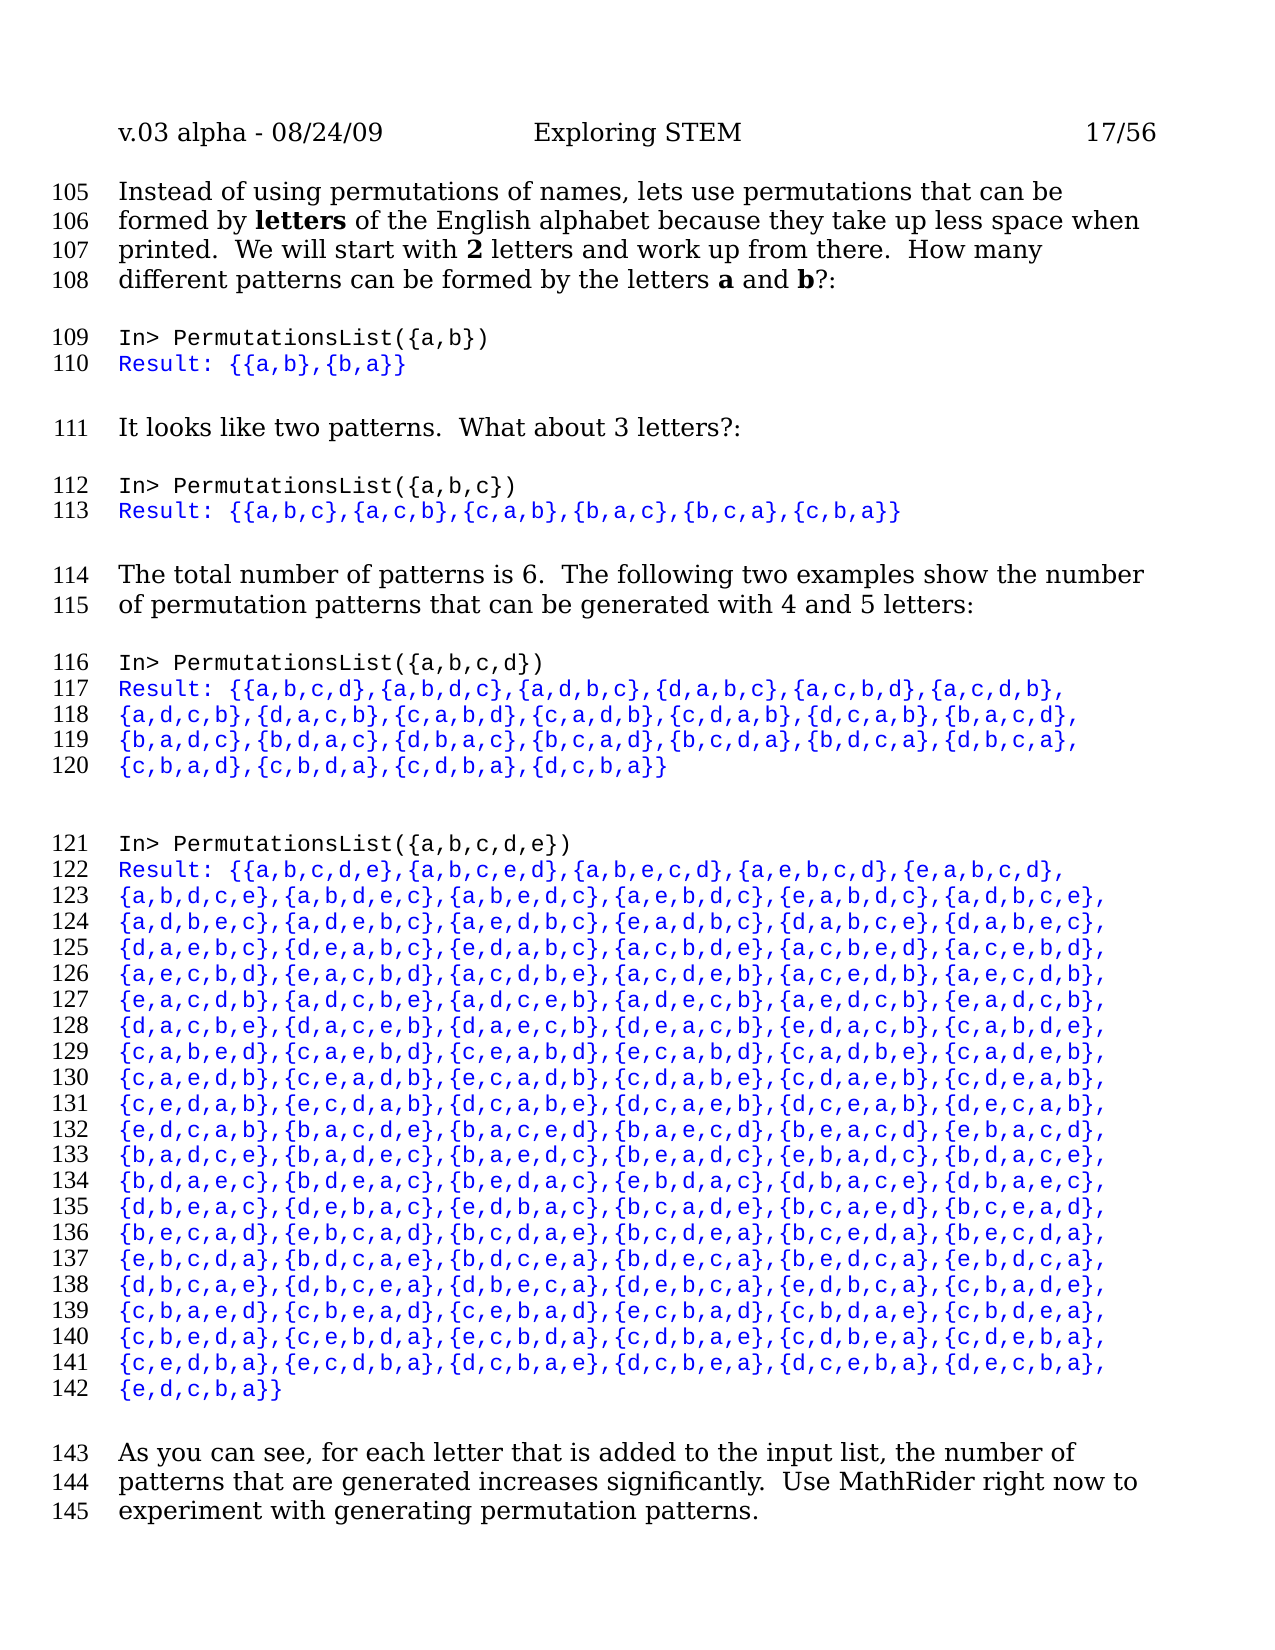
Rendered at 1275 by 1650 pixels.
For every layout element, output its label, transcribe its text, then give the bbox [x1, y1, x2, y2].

text Result: {{a,b,c},{a,c,b},{c,a,b},{b,a,c},{b,c,a},{c,b,a}} [118, 500, 1157, 526]
text Result: {{a,b,c,d},{a,b,d,c},{a,d,b,c},{d,a,b,c},{a,c,b,d},{a,c,d,b},{a,d,c,b},{d,a,c,b},{c,a,b,d},{c,a,d,b},{c,d,a,b},{d,c,a,b},{b,a,c,d},{b,a,d,c},{b,d,a,c},{d,b,a,c},{b,c,a,d},{b,c,d,a},{b,d,c,a},{d,b,c,a},{c,b,a,d},{c,b,d,a},{c,d,b,a},{d,c,b,a}} [118, 677, 1157, 781]
text In> PermutationsList({a,b}) [118, 326, 1157, 352]
text Instead of using permutations of names, lets use permutations that can be formed by letters of the English alphabet because they take up less space when printed. We will start with 2 letters and work up from there. How many different patterns can be formed by the letters a and b?: [118, 177, 1157, 294]
text As you can see, for each letter that is added to the input list, the number of patterns that are generated increases significantly. Use MathRider right now to experiment with generating permutation patterns. [118, 1438, 1157, 1526]
text In> PermutationsList({a,b,c,d}) [118, 651, 1157, 677]
text The total number of patterns is 6. The following two examples show the number of permutation patterns that can be generated with 4 and 5 letters: [118, 561, 1157, 619]
text In> PermutationsList({a,b,c,d,e}) [118, 833, 1157, 858]
text Result: {{a,b,c,d,e},{a,b,c,e,d},{a,b,e,c,d},{a,e,b,c,d},{e,a,b,c,d},{a,b,d,c,e},{a,b,d,e,c},{a,b,e,d,c},{a,e,b,d,c},{e,a,b,d,c},{a,d,b,c,e},{a,d,b,e,c},{a,d,e,b,c},{a,e,d,b,c},{e,a,d,b,c},{d,a,b,c,e},{d,a,b,e,c},{d,a,e,b,c},{d,e,a,b,c},{e,d,a,b,c},{a,c,b,d,e},{a,c,b,e,d},{a,c,e,b,d},{a,e,c,b,d},{e,a,c,b,d},{a,c,d,b,e},{a,c,d,e,b},{a,c,e,d,b},{a,e,c,d,b},{e,a,c,d,b},{a,d,c,b,e},{a,d,c,e,b},{a,d,e,c,b},{a,e,d,c,b},{e,a,d,c,b},{d,a,c,b,e},{d,a,c,e,b},{d,a,e,c,b},{d,e,a,c,b},{e,d,a,c,b},{c,a,b,d,e},{c,a,b,e,d},{c,a,e,b,d},{c,e,a,b,d},{e,c,a,b,d},{c,a,d,b,e},{c,a,d,e,b},{c,a,e,d,b},{c,e,a,d,b},{e,c,a,d,b},{c,d,a,b,e},{c,d,a,e,b},{c,d,e,a,b},{c,e,d,a,b},{e,c,d,a,b},{d,c,a,b,e},{d,c,a,e,b},{d,c,e,a,b},{d,e,c,a,b},{e,d,c,a,b},{b,a,c,d,e},{b,a,c,e,d},{b,a,e,c,d},{b,e,a,c,d},{e,b,a,c,d},{b,a,d,c,e},{b,a,d,e,c},{b,a,e,d,c},{b,e,a,d,c},{e,b,a,d,c},{b,d,a,c,e},{b,d,a,e,c},{b,d,e,a,c},{b,e,d,a,c},{e,b,d,a,c},{d,b,a,c,e},{d,b,a,e,c},{d,b,e,a,c},{d,e,b,a,c},{e,d,b,a,c},{b,c,a,d,e},{b,c,a,e,d},{b,c,e,a,d},{b,e,c,a,d},{e,b,c,a,d},{b,c,d,a,e},{b,c,d,e,a},{b,c,e,d,a},{b,e,c,d,a},{e,b,c,d,a},{b,d,c,a,e},{b,d,c,e,a},{b,d,e,c,a},{b,e,d,c,a},{e,b,d,c,a},{d,b,c,a,e},{d,b,c,e,a},{d,b,e,c,a},{d,e,b,c,a},{e,d,b,c,a},{c,b,a,d,e},{c,b,a,e,d},{c,b,e,a,d},{c,e,b,a,d},{e,c,b,a,d},{c,b,d,a,e},{c,b,d,e,a},{c,b,e,d,a},{c,e,b,d,a},{e,c,b,d,a},{c,d,b,a,e},{c,d,b,e,a},{c,d,e,b,a},{c,e,d,b,a},{e,c,d,b,a},{d,c,b,a,e},{d,c,b,e,a},{d,c,e,b,a},{d,e,c,b,a},{e,d,c,b,a}} [118, 858, 1157, 1403]
text It looks like two patterns. What about 3 letters?: [118, 413, 1157, 442]
text In> PermutationsList({a,b,c}) [118, 474, 1157, 500]
text Result: {{a,b},{b,a}} [118, 352, 1157, 378]
